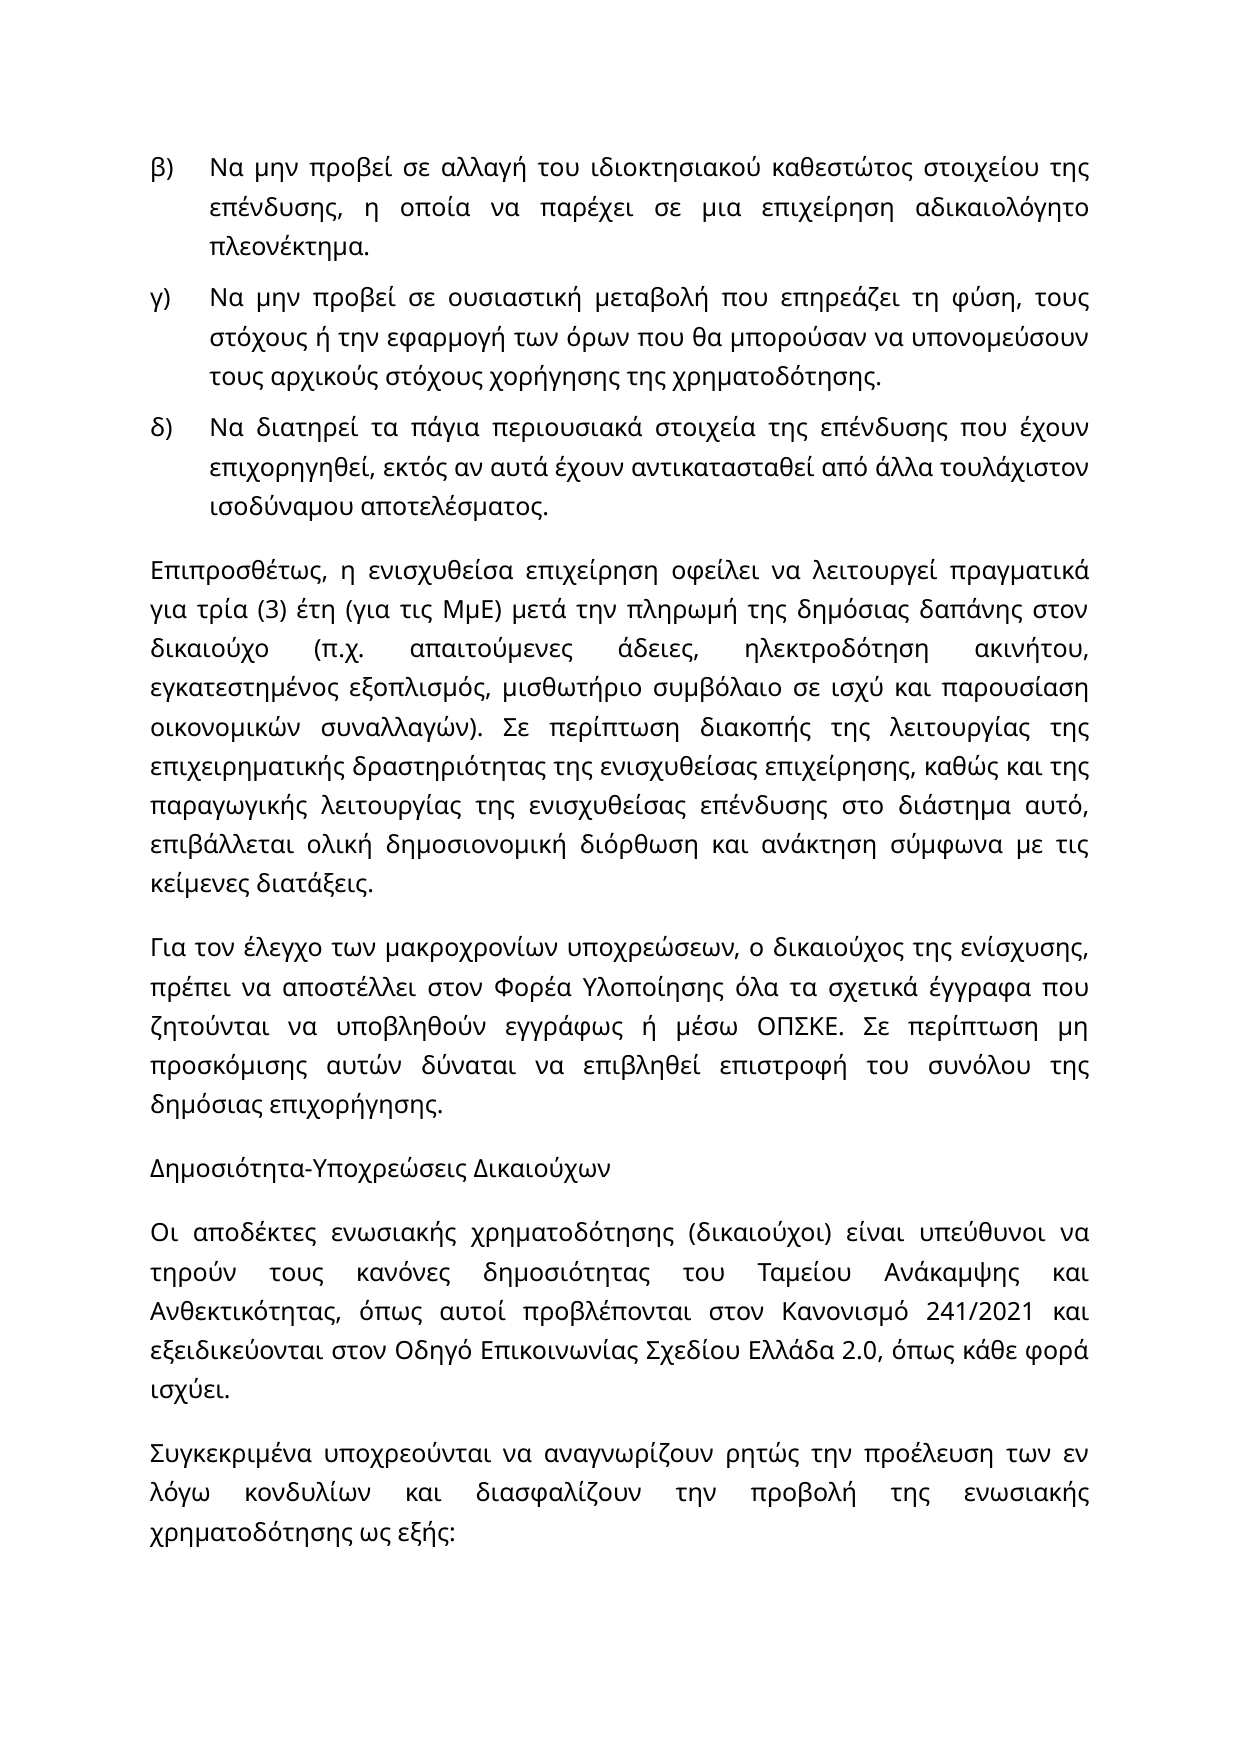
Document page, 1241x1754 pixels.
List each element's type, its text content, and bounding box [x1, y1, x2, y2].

list β) Να μην προβεί σε αλλαγή του ιδιοκτησιακού καθεστώτος στοιχείου της επένδυσης, η οποία να παρέχει σε μια επιχείρηση αδικαιολόγητο πλεονέκτημα. [150, 150, 1090, 262]
text Οι αποδέκτες ενωσιακής χρηματοδότησης (δικαιούχοι) είναι υπεύθυνοι να τηρούν τους κανόνες δημοσιότητας του Ταμείου Ανάκαμψης και Ανθεκτικότητας, όπως αυτοί προβλέπονται στον Κανονισμό 241/2021 και εξειδικεύονται στον Οδηγό Επικοινωνίας Σχεδίου Ελλάδα 2.0, όπως κάθε φορά ισχύει. [150, 1215, 1090, 1406]
list γ) Να μην προβεί σε ουσιαστική μεταβολή που επηρεάζει τη φύση, τους στόχους ή την εφαρμογή των όρων που θα μπορούσαν να υπονομεύσουν τους αρχικούς στόχους χορήγησης της χρηματοδότησης. [150, 280, 1090, 392]
list δ) Να διατηρεί τα πάγια περιουσιακά στοιχεία της επένδυσης που έχουν επιχορηγηθεί, εκτός αν αυτά έχουν αντικατασταθεί από άλλα τουλάχιστον ισοδύναμου αποτελέσματος. [150, 410, 1090, 522]
text Επιπροσθέτως, η ενισχυθείσα επιχείρηση οφείλει να λειτουργεί πραγματικά για τρία (3) έτη (για τις ΜμΕ) μετά την πληρωμή της δημόσιας δαπάνης στον δικαιούχο (π.χ. απαιτούμενες άδειες, ηλεκτροδότηση ακινήτου, εγκατεστημένος εξοπλισμός, μισθωτήριο συμβόλαιο σε ισχύ και παρουσίαση οικονομικών συναλλαγών). Σε περίπτωση διακοπής της λειτουργίας της επιχειρηματικής δραστηριότητας της ενισχυθείσας επιχείρησης, καθώς και της παραγωγικής λειτουργίας της ενισχυθείσας επένδυσης στο διάστημα αυτό, επιβάλλεται ολική δημοσιονομική διόρθωση και ανάκτηση σύμφωνα με τις κείμενες διατάξεις. [150, 552, 1090, 900]
text Για τον έλεγχο των μακροχρονίων υποχρεώσεων, ο δικαιούχος της ενίσχυσης, πρέπει να αποστέλλει στον Φορέα Υλοποίησης όλα τα σχετικά έγγραφα που ζητούνται να υποβληθούν εγγράφως ή μέσω ΟΠΣΚΕ. Σε περίπτωση μη προσκόμισης αυτών δύναται να επιβληθεί επιστροφή του συνόλου της δημόσιας επιχορήγησης. [150, 930, 1090, 1121]
text Συγκεκριμένα υποχρεούνται να αναγνωρίζουν ρητώς την προέλευση των εν λόγω κονδυλίων και διασφαλίζουν την προβολή της ενωσιακής χρηματοδότησης ως εξής: [150, 1436, 1090, 1548]
text Δημοσιότητα-Υποχρεώσεις Δικαιούχων [150, 1151, 1090, 1185]
